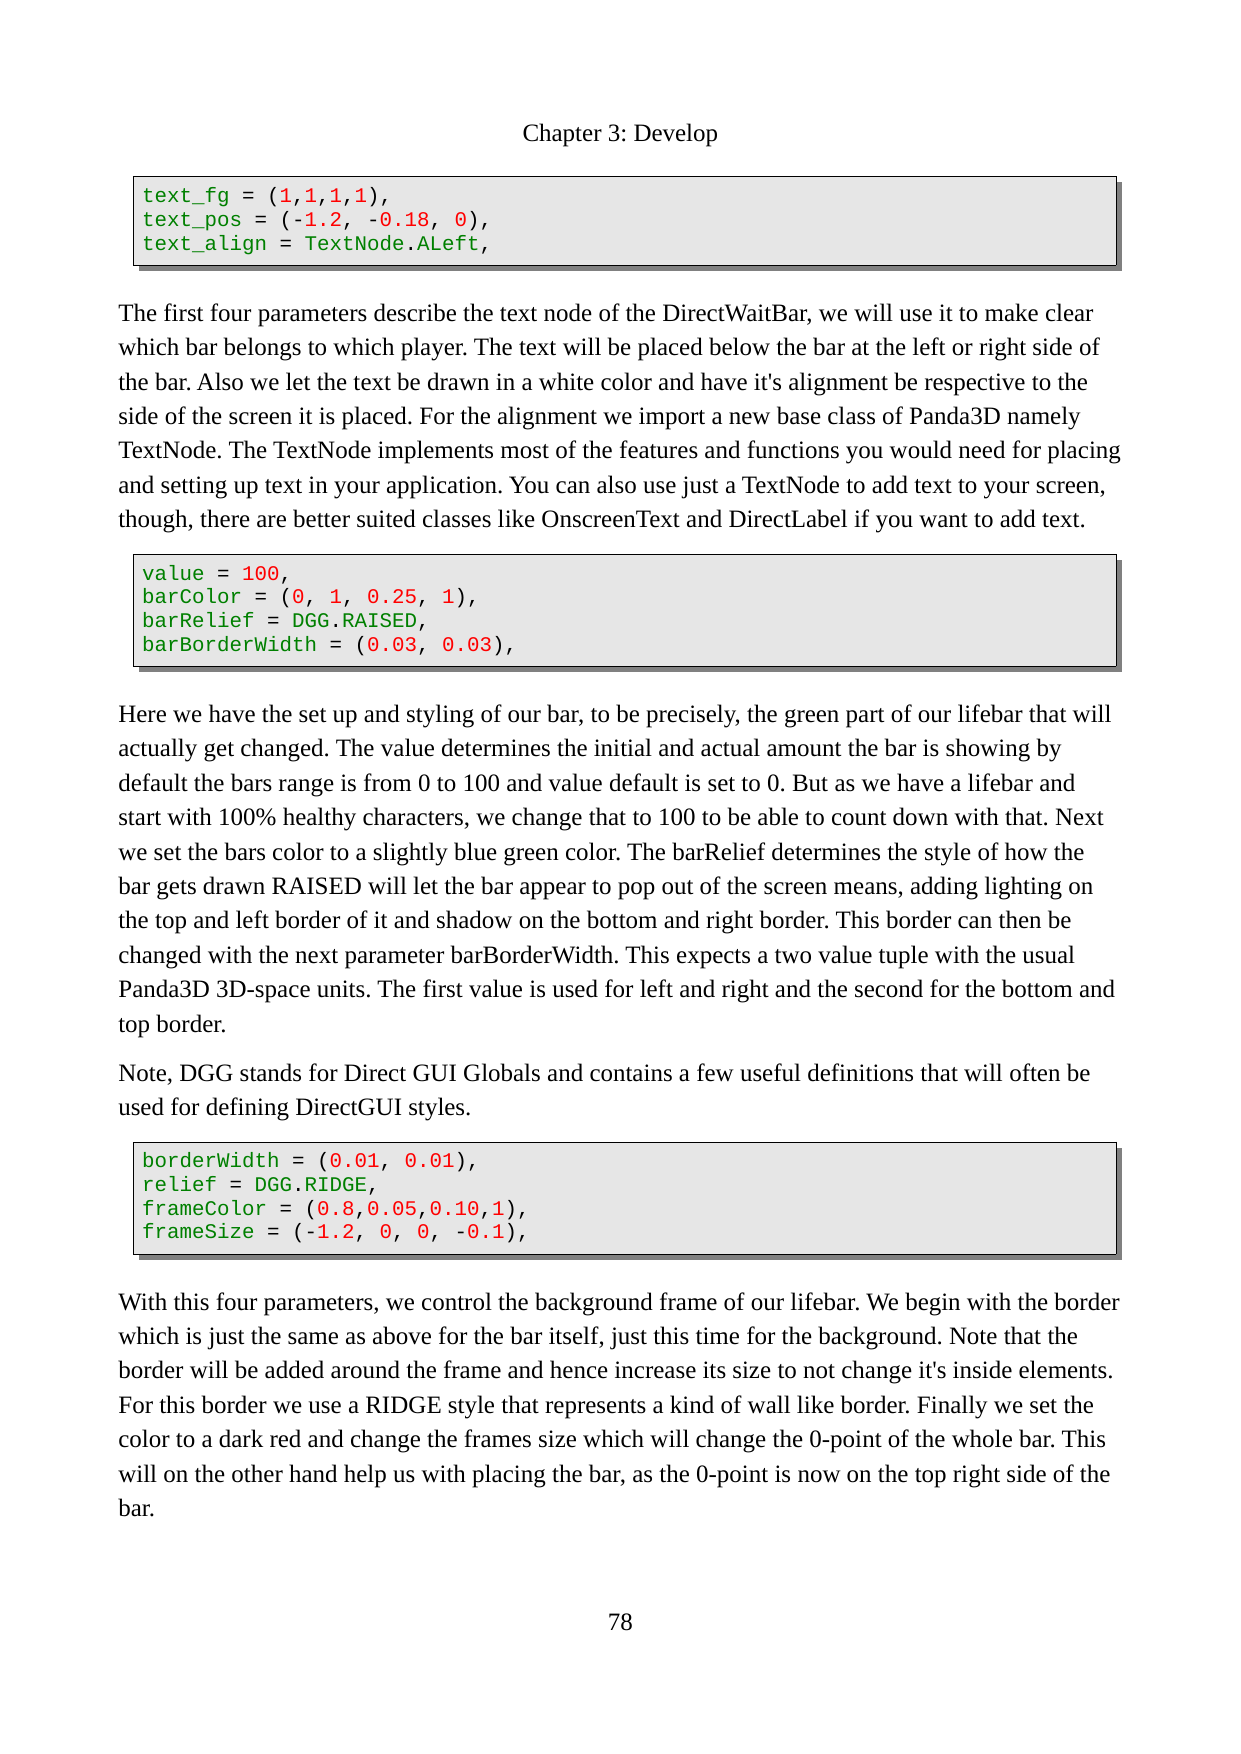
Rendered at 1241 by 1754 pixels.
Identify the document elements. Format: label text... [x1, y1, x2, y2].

text text_fg = (1,1,1,1), [134, 177, 1116, 200]
text borderWidth = (0.01, 0.01), [134, 1143, 1116, 1165]
text With this four parameters, we control the background frame of our lifebar. We begin with the border which is just the same as above for the bar itself, just this time for the background. Note that the border will be added around the frame and hence increase its size to not change it's inside elements. For this border we use a RIDGE style that represents a kind of wall like border. Finally we set the color to a dark red and change the frames size which will change the 0-point of the whole bar. This will on the other hand help us with placing the bar, as the 0-point is now on the top right side of the bar. [118, 1287, 1122, 1522]
text barRelief = DGG.RAISED, [134, 601, 1116, 624]
text barBorderWidth = (0.03, 0.03), [134, 624, 1116, 666]
text Here we have the set up and styling of our bar, to be precisely, the green part of our lifebar that will actually get changed. The value determines the initial and actual amount the bar is showing by default the bars range is from 0 to 100 and value default is set to 0. But as we have a lifebar and start with 100% healthy characters, we change that to 100 to be able to count down with that. Next we set the bars color to a slightly blue green color. The barRelief determines the style of how the bar gets drawn RAISED will let the bar appear to pop out of the screen means, adding lighting on the top and left border of it and shadow on the bottom and right border. This border can then be changed with the next parameter barBorderWidth. This expects a two value tuple with the usual Panda3D 3D-space units. The first value is used for left and right and the second for the bottom and top border. [118, 699, 1122, 1038]
text relief = DGG.RIDGE, [134, 1165, 1116, 1189]
text frameColor = (0.8,0.05,0.10,1), [134, 1189, 1116, 1212]
text frameSize = (-1.2, 0, 0, -0.1), [134, 1212, 1116, 1254]
text text_align = TextNode.ALeft, [134, 224, 1116, 265]
text Note, DGG stands for Direct GUI Globals and contains a few useful definitions that will often be used for defining DirectGUI styles. [118, 1058, 1122, 1121]
text barColor = (0, 1, 0.25, 1), [134, 577, 1116, 601]
text text_pos = (-1.2, -0.18, 0), [134, 200, 1116, 224]
text The first four parameters describe the text node of the DirectWaitBar, we will use it to make clear which bar belongs to which player. The text will be placed below the bar at the left or right side of the bar. Also we let the text be drawn in a white color and have it's alignment be respective to the side of the screen it is placed. For the alignment we import a new base class of Panda3D namely TextNode. The TextNode implements most of the features and functions you would need for placing and setting up text in your application. You can also use just a TextNode to add text to your screen, though, there are better suited classes like OnscreenText and DirectLabel if you want to add text. [118, 298, 1122, 533]
text value = 100, [134, 555, 1116, 577]
